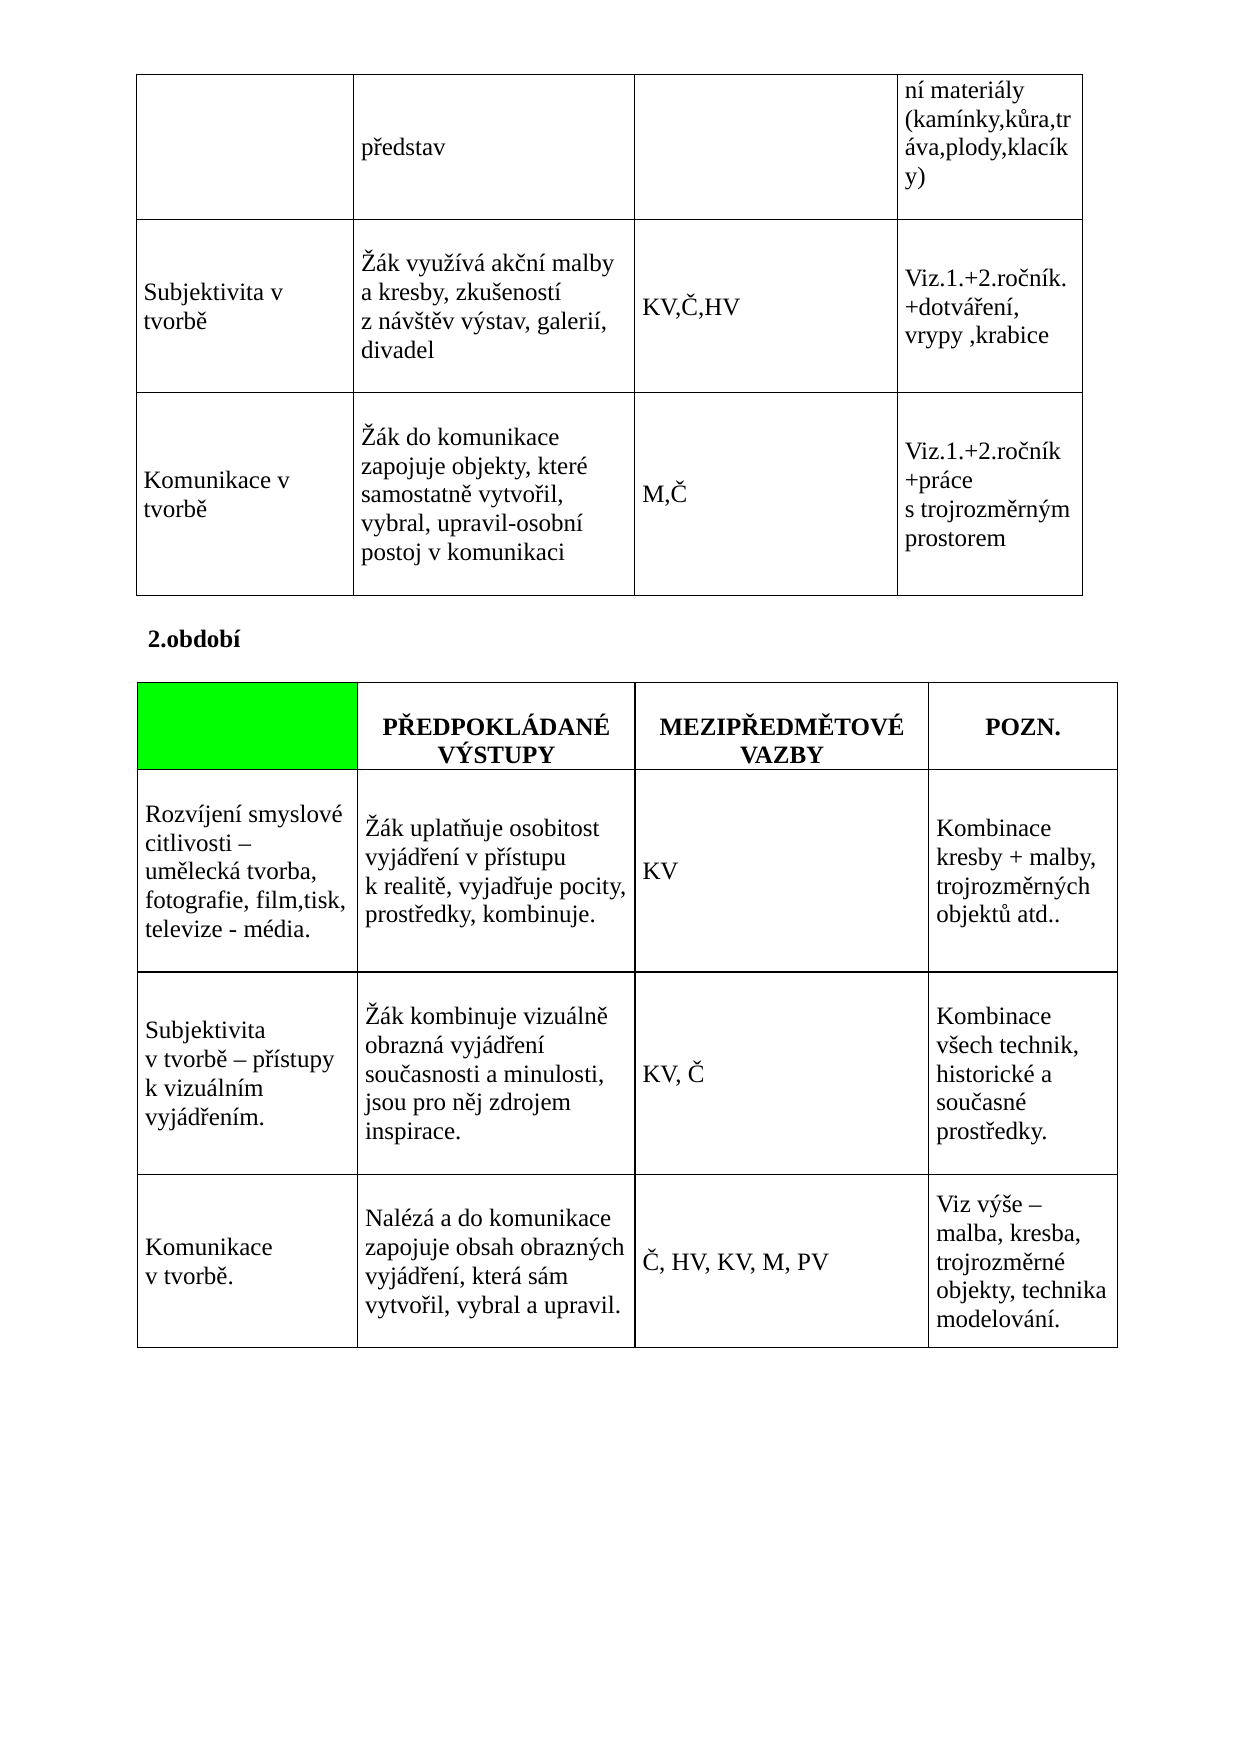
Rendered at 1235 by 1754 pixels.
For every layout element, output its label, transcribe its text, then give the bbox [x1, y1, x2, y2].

table_cell KV, Č [636, 973, 928, 1174]
table_cell M,Č [635, 393, 897, 594]
table_cell Žák do komunikace zapojuje objekty, které samostatně vytvořil, vybral, upravil-osobní postoj v komunikaci [354, 393, 634, 594]
table_cell KV [636, 770, 928, 971]
table_cell Kombinace kresby + malby, trojrozměrných objektů atd.. [929, 770, 1117, 971]
table_cell představ [354, 75, 634, 219]
table_cell Viz.1.+2.ročník+práce s trojrozměrným prostorem [898, 393, 1082, 594]
table_cell [137, 75, 353, 219]
table_cell Komunikace v tvorbě [137, 393, 353, 594]
table_header POZN. [929, 683, 1117, 769]
table_cell Viz výše – malba, kresba, trojrozměrné objekty, technika modelování. [929, 1175, 1117, 1347]
table_cell KV,Č,HV [635, 220, 897, 392]
table_cell Žák využívá akční malby a kresby, zkušeností z návštěv výstav, galerií, divadel [354, 220, 634, 392]
table_cell Č, HV, KV, M, PV [636, 1175, 928, 1347]
table_cell Subjektivita v tvorbě – přístupy k vizuálním vyjádřením. [138, 973, 357, 1174]
table_cell Rozvíjení smyslové citlivosti – umělecká tvorba, fotografie, film,tisk, televize - média. [138, 770, 357, 971]
table_cell Subjektivita v tvorbě [137, 220, 353, 392]
table_header MEZIPŘEDMĚTOVÉ VAZBY [636, 683, 928, 769]
table_cell ní materiály (kamínky,kůra,tráva,plody,klacíky) [898, 75, 1082, 219]
table_cell Nalézá a do komunikace zapojuje obsah obrazných vyjádření, která sám vytvořil, vybral a upravil. [358, 1175, 634, 1347]
text 2.období [148, 624, 1087, 653]
table_cell Žák uplatňuje osobitost vyjádření v přístupu k realitě, vyjadřuje pocity, prostředky, kombinuje. [358, 770, 634, 971]
table_cell Viz.1.+2.ročník.+dotváření, vrypy ,krabice [898, 220, 1082, 392]
table_header PŘEDPOKLÁDANÉ VÝSTUPY [358, 683, 634, 769]
table_header [138, 683, 357, 769]
table_cell Komunikace v tvorbě. [138, 1175, 357, 1347]
table_cell Žák kombinuje vizuálně obrazná vyjádření současnosti a minulosti, jsou pro něj zdrojem inspirace. [358, 973, 634, 1174]
table_cell Kombinace všech technik, historické a současné prostředky. [929, 973, 1117, 1174]
table_cell [635, 75, 897, 219]
